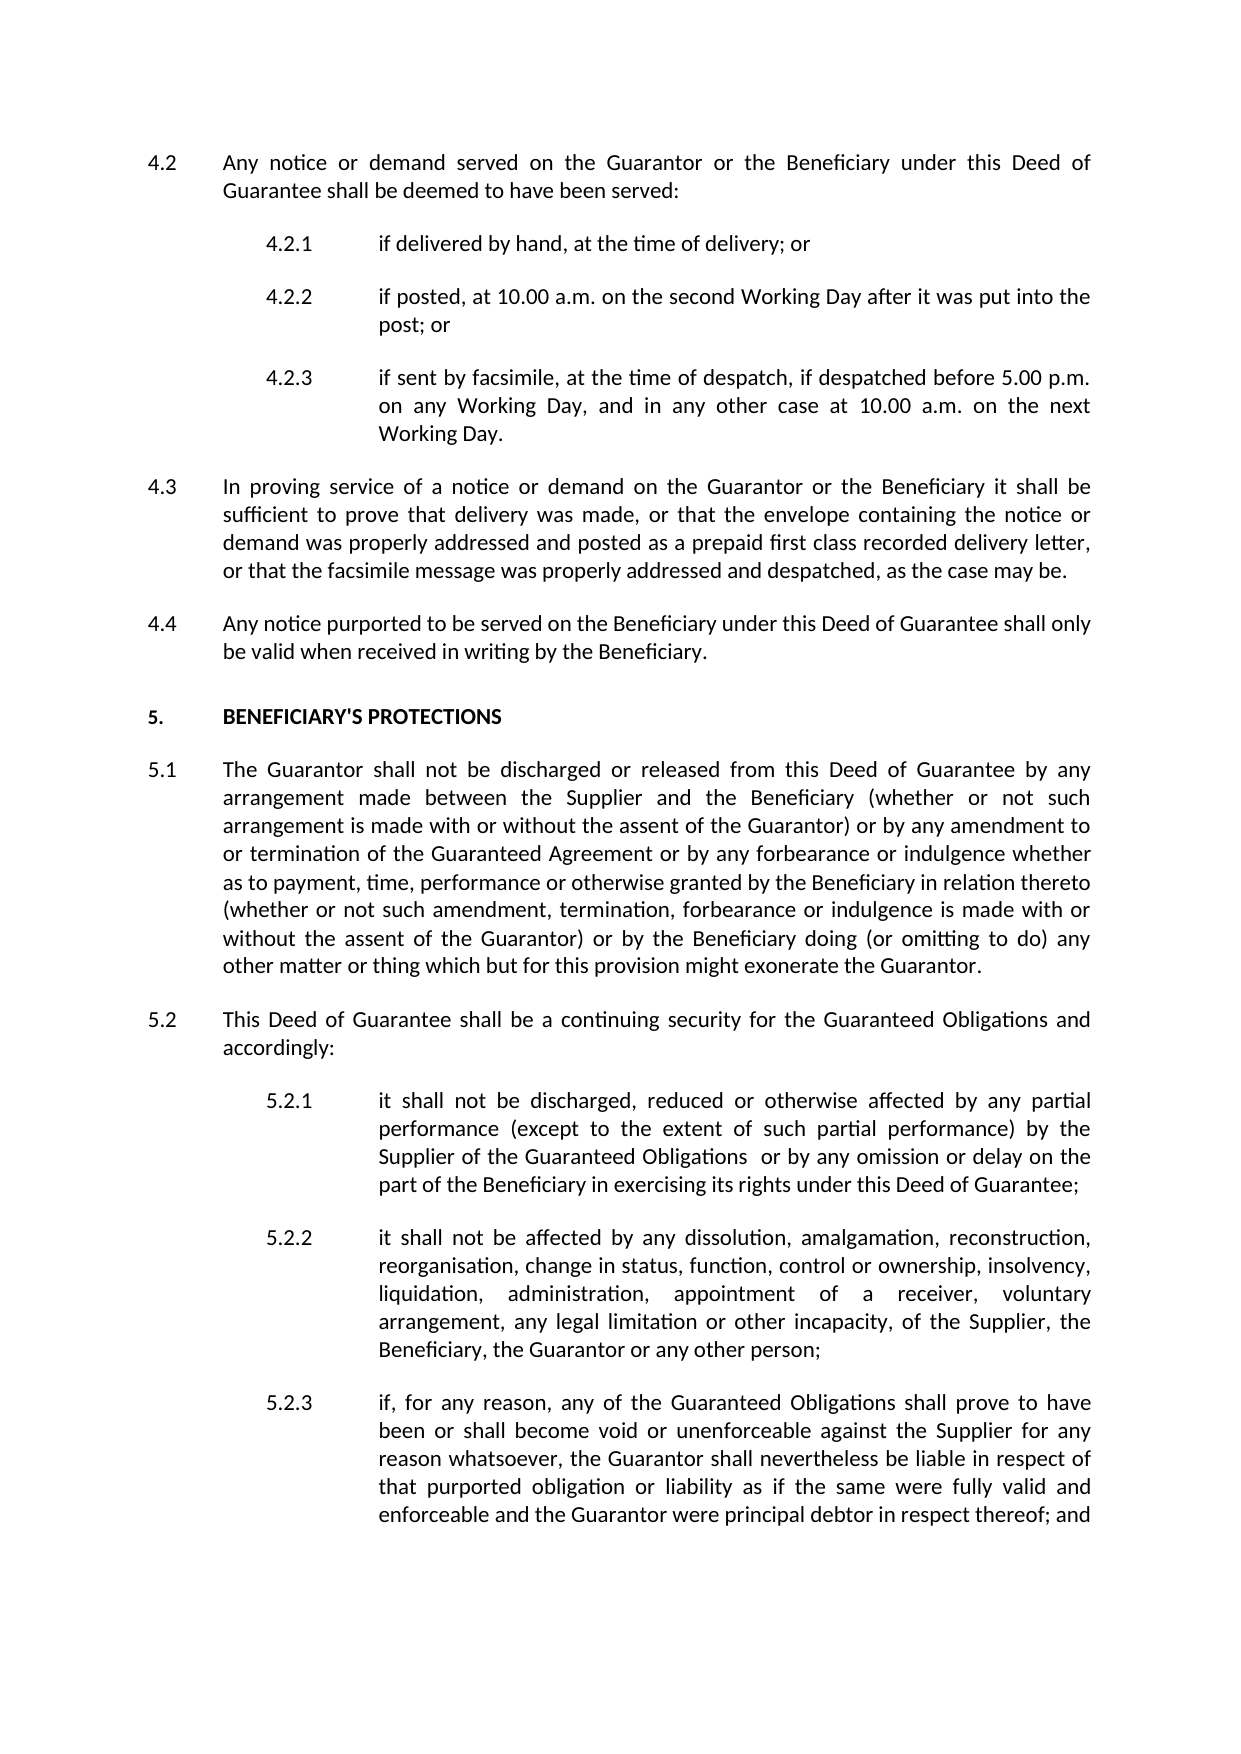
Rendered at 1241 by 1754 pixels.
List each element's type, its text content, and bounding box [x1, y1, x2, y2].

list if posted, at 10.00 a.m. on the second Working Day after it was put into the post; or [266, 282, 1092, 338]
list Any notice or demand served on the Guarantor or the Beneficiary under this Deed of Guarantee shall be deemed to have been served: [148, 148, 1092, 204]
list it shall not be discharged, reduced or otherwise affected by any partial performance (except to the extent of such partial performance) by the Supplier of the Guaranteed Obligations or by any omission or delay on the part of the Beneficiary in exercising its rights under this Deed of Guarantee; [266, 1086, 1092, 1198]
list if delivered by hand, at the time of delivery; or [266, 229, 1092, 257]
list Any notice purported to be served on the Beneficiary under this Deed of Guarantee shall only be valid when received in writing by the Beneficiary. [148, 609, 1092, 665]
list This Deed of Guarantee shall be a continuing security for the Guaranteed Obligations and accordingly: [148, 1005, 1092, 1061]
list it shall not be affected by any dissolution, amalgamation, reconstruction, reorganisation, change in status, function, control or ownership, insolvency, liquidation, administration, appointment of a receiver, voluntary arrangement, any legal limitation or other incapacity, of the Supplier, the Beneficiary, the Guarantor or any other person; [266, 1223, 1092, 1363]
list if, for any reason, any of the Guaranteed Obligations shall prove to have been or shall become void or unenforceable against the Supplier for any reason whatsoever, the Guarantor shall nevertheless be liable in respect of that purported obligation or liability as if the same were fully valid and enforceable and the Guarantor were principal debtor in respect thereof; and [266, 1388, 1092, 1528]
list The Guarantor shall not be discharged or released from this Deed of Guarantee by any arrangement made between the Supplier and the Beneficiary (whether or not such arrangement is made with or without the assent of the Guarantor) or by any amendment to or termination of the Guaranteed Agreement or by any forbearance or indulgence whether as to payment, time, performance or otherwise granted by the Beneficiary in relation thereto (whether or not such amendment, termination, forbearance or indulgence is made with or without the assent of the Guarantor) or by the Beneficiary doing (or omitting to do) any other matter or thing which but for this provision might exonerate the Guarantor. [148, 756, 1092, 980]
list BENEFICIARY'S PROTECTIONS [148, 702, 1092, 731]
list if sent by facsimile, at the time of despatch, if despatched before 5.00 p.m. on any Working Day, and in any other case at 10.00 a.m. on the next Working Day. [266, 363, 1092, 447]
list In proving service of a notice or demand on the Guarantor or the Beneficiary it shall be sufficient to prove that delivery was made, or that the envelope containing the notice or demand was properly addressed and posted as a prepaid first class recorded delivery letter, or that the facsimile message was properly addressed and despatched, as the case may be. [148, 472, 1092, 584]
